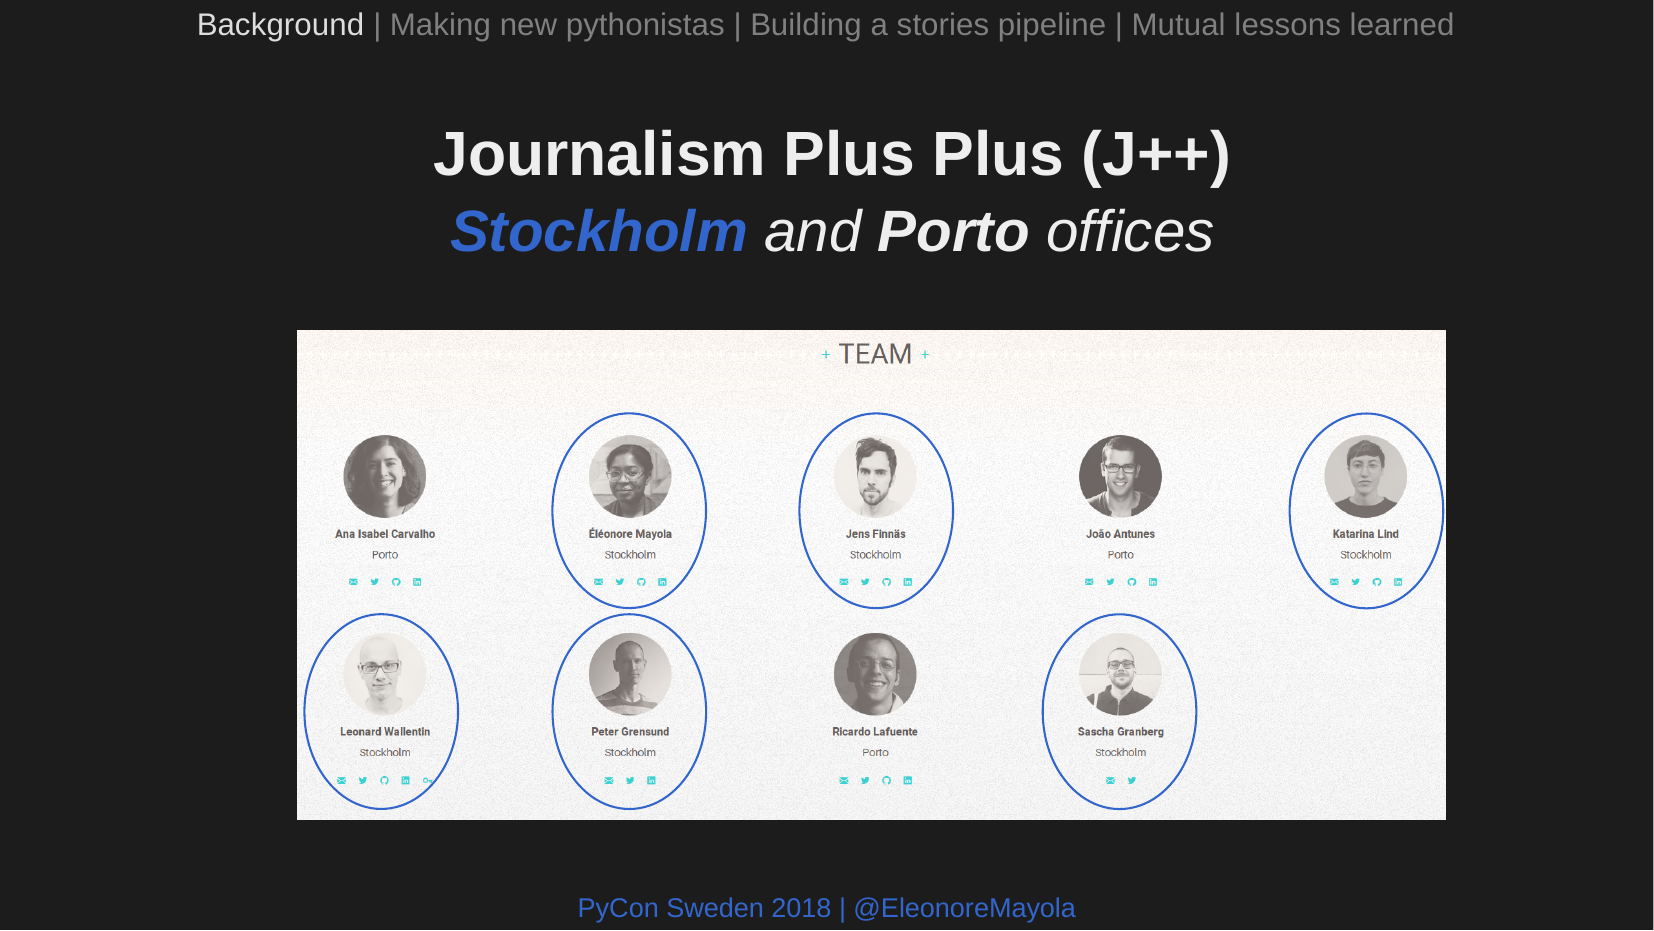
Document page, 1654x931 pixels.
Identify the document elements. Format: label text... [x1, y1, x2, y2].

picture [297, 330, 1446, 821]
text_box Background | Making new pythonistas | Building a stories pipeline | Mutual lessons learned [0, 0, 1654, 57]
text_box PyCon Sweden 2018 | @EleonoreMayola [460, 885, 1193, 931]
text_box Journalism Plus Plus (J++) Stockholm and Porto offices [106, 95, 1560, 278]
